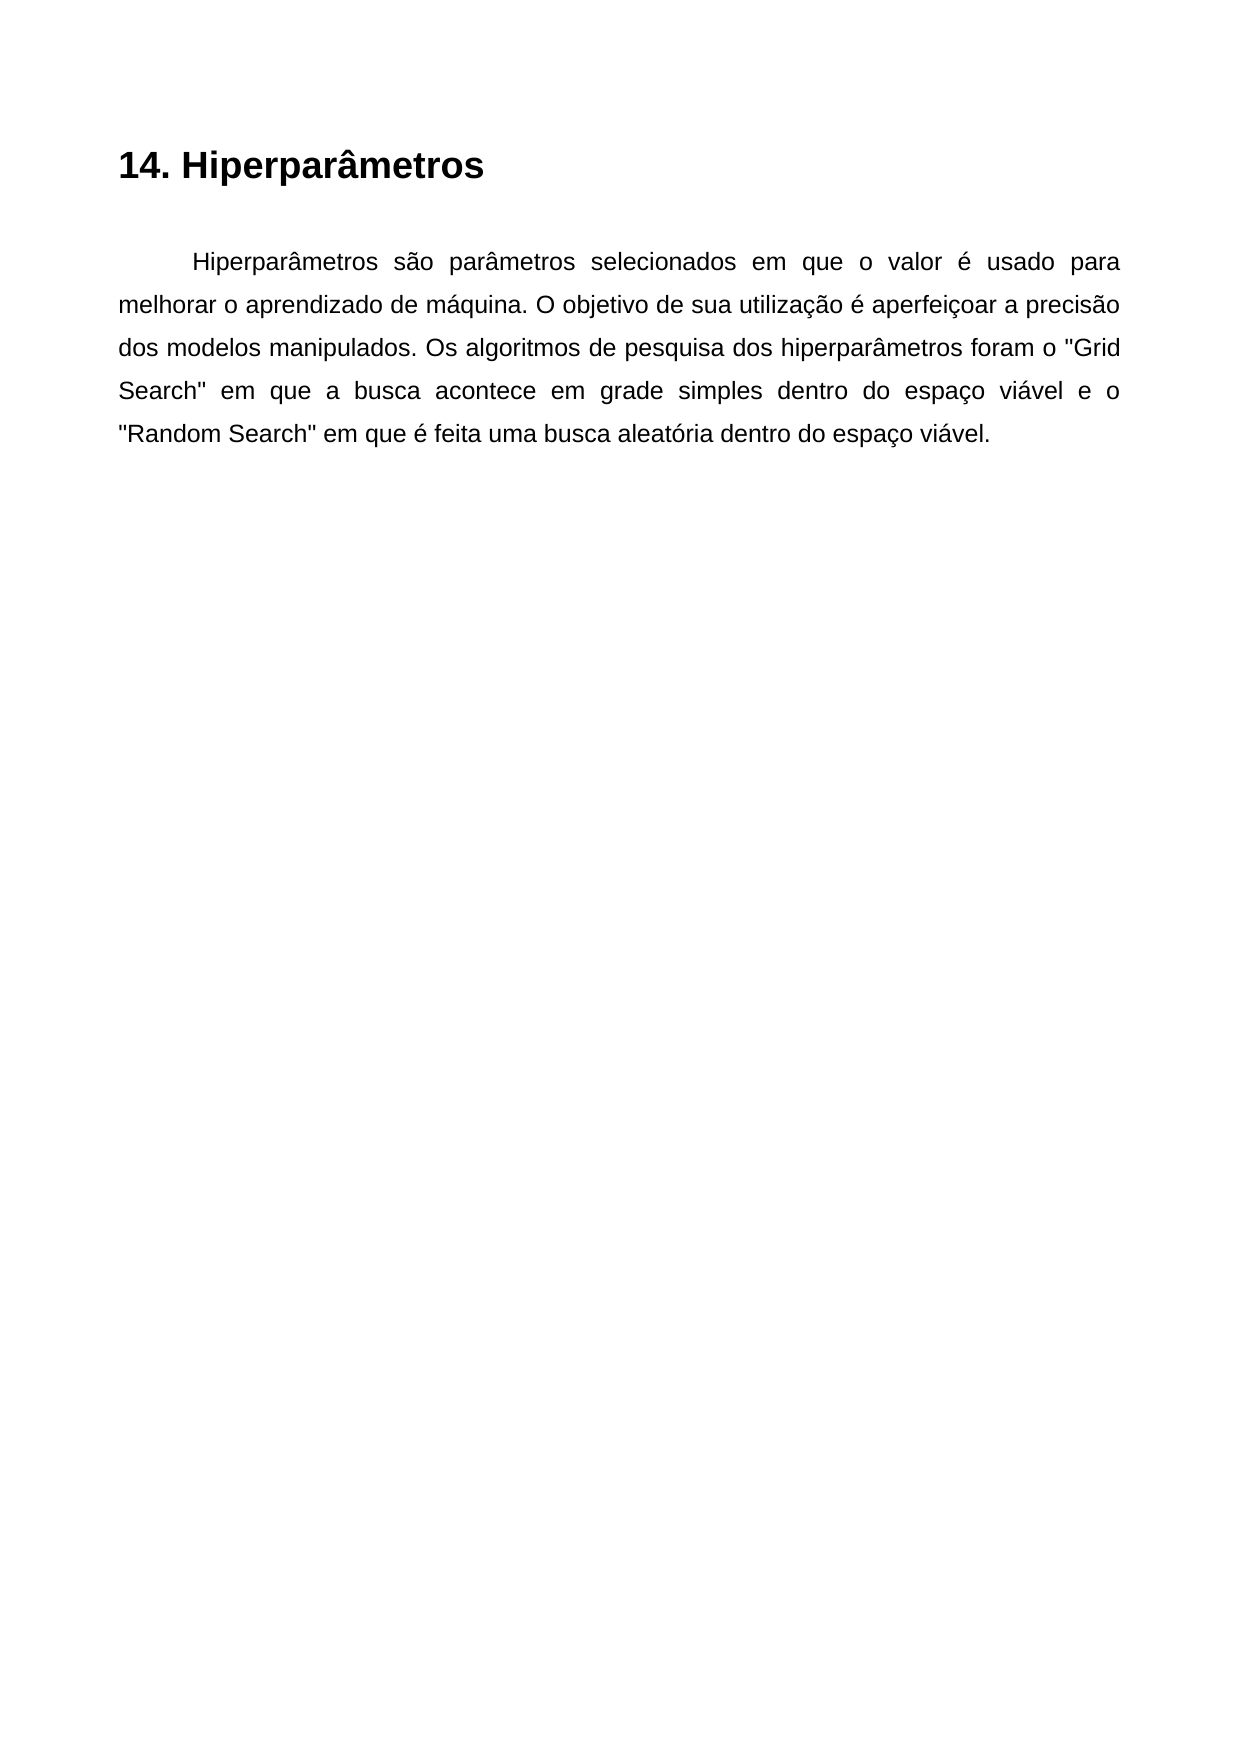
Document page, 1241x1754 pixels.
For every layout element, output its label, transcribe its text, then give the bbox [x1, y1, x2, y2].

text Hiperparâmetros são parâmetros selecionados em que o valor é usado para melhorar o aprendizado de máquina. O objetivo de sua utilização é aperfeiçoar a precisão dos modelos manipulados. Os algoritmos de pesquisa dos hiperparâmetros foram o "Grid Search" em que a busca acontece em grade simples dentro do espaço viável e o "Random Search" em que é feita uma busca aleatória dentro do espaço viável. [118, 247, 1122, 448]
subtitle 14. Hiperparâmetros [118, 143, 1122, 187]
